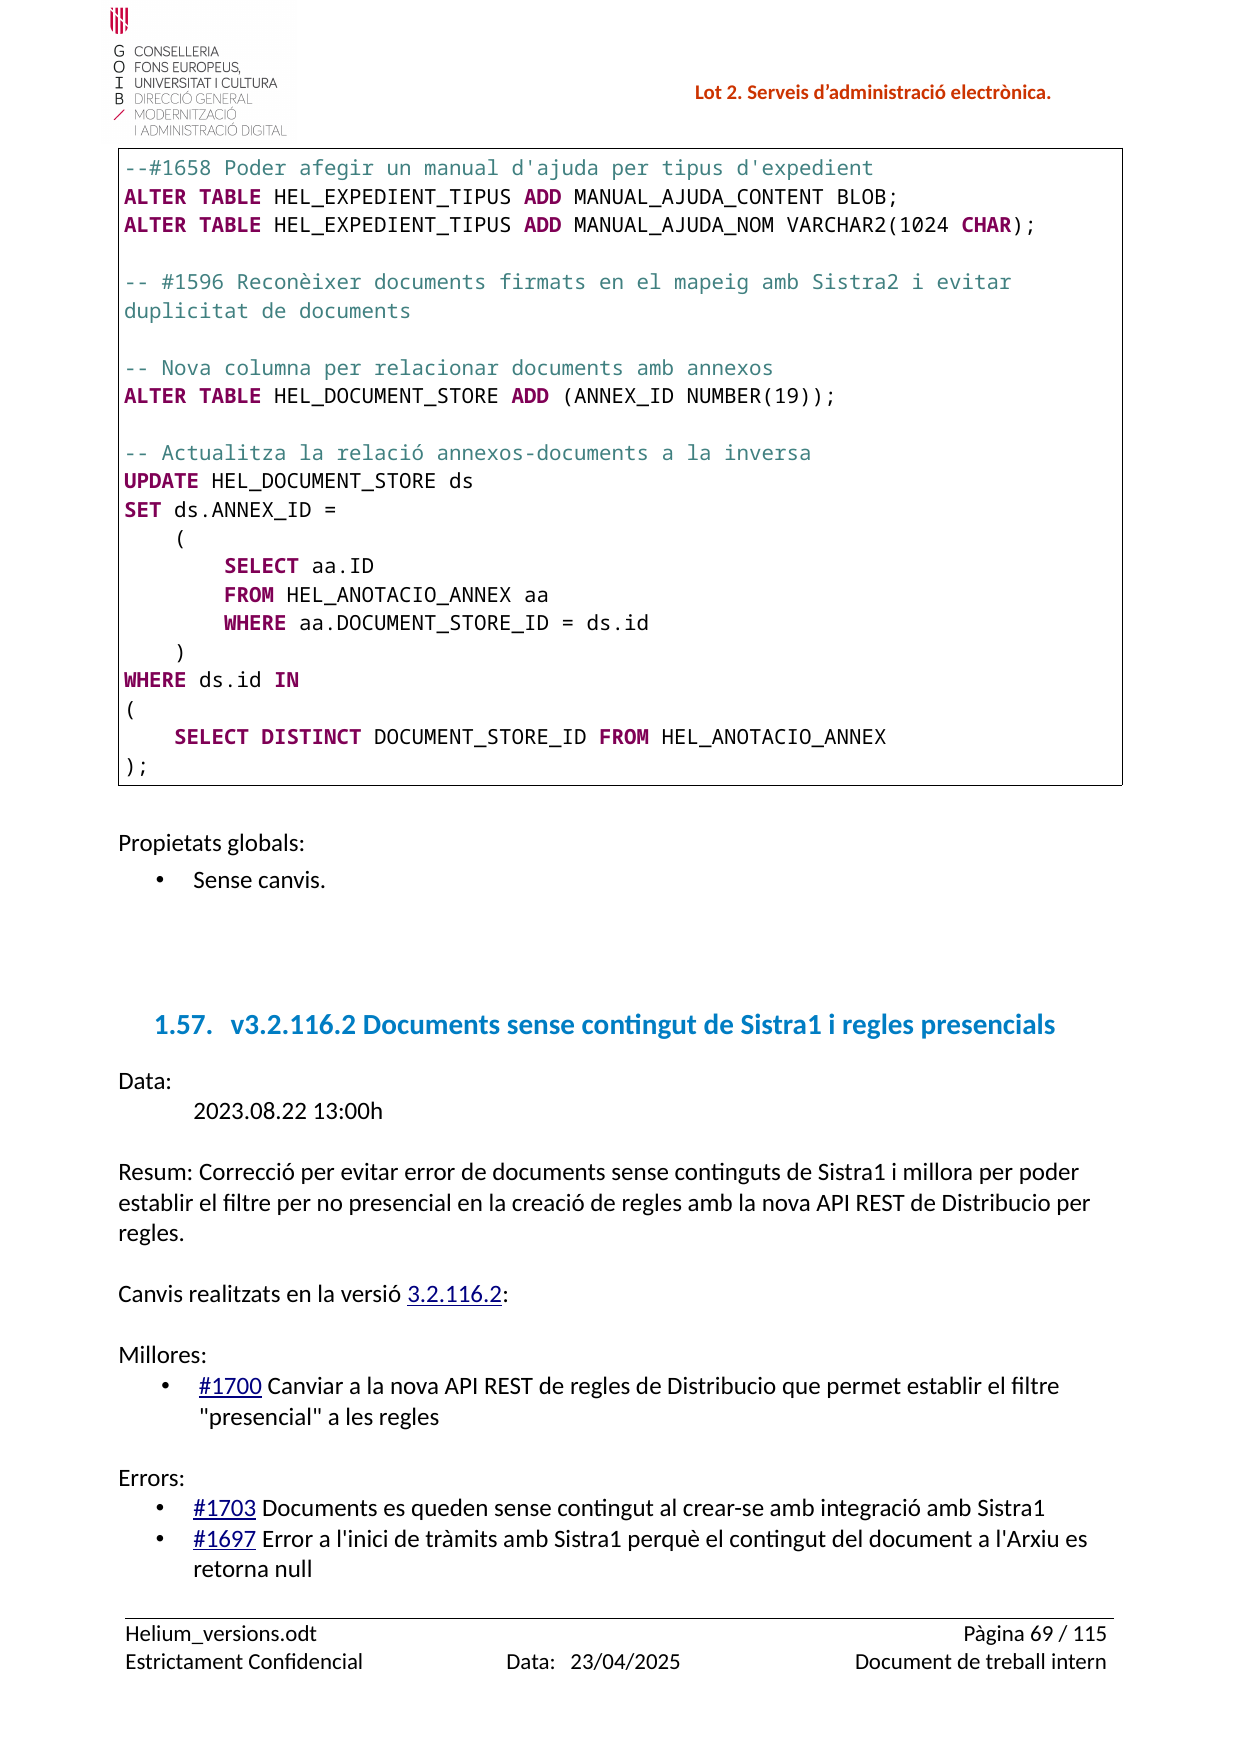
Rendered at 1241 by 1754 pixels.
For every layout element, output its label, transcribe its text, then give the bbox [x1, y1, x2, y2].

text Canvis realitzats en la versió 3.2.116.2: [118, 1279, 1122, 1309]
list #1697 Error a l'inici de tràmits amb Sistra1 perquè el contingut del document a l'Arxiu es retorna null [156, 1523, 1122, 1584]
text Millores: [118, 1340, 1122, 1370]
picture [100, 0, 297, 144]
subtitle v3.2.116.2 Documents sense contingut de Sistra1 i regles presencials [153, 1006, 1122, 1041]
list Sense canvis. [156, 864, 1122, 894]
list #1700 Canviar a la nova API REST de regles de Distribucio que permet establir el filtre "presencial" a les regles [161, 1370, 1122, 1431]
text 2023.08.22 13:00h [118, 1096, 1122, 1126]
list #1703 Documents es queden sense contingut al crear-se amb integració amb Sistra1 [156, 1492, 1122, 1523]
text Propietats globals: [118, 827, 1122, 858]
text Resum: Correcció per evitar error de documents sense continguts de Sistra1 i millora per poder establir el filtre per no presencial en la creació de regles amb la nova API REST de Distribucio per regles. [118, 1157, 1122, 1248]
table_header --#1658 Poder afegir un manual d'ajuda per tipus d'expedient ALTER TABLE HEL_EXPEDIENT_TIPUS ADD MANUAL_AJUDA_CONTENT BLOB; ALTER TABLE HEL_EXPEDIENT_TIPUS ADD MANUAL_AJUDA_NOM VARCHAR2(1024 CHAR); -- #1596 Reconèixer documents firmats en el mapeig amb Sistra2 i evitar duplicitat de documents -- Nova columna per relacionar documents amb annexos ALTER TABLE HEL_DOCUMENT_STORE ADD (ANNEX_ID NUMBER(19)); -- Actualitza la relació annexos-documents a la inversa UPDATE HEL_DOCUMENT_STORE ds SET ds.ANNEX_ID = ( SELECT aa.ID FROM HEL_ANOTACIO_ANNEX aa WHERE aa.DOCUMENT_STORE_ID = ds.id ) WHERE ds.id IN ( SELECT DISTINCT DOCUMENT_STORE_ID FROM HEL_ANOTACIO_ANNEX ); [119, 149, 1122, 785]
text Data: [118, 1065, 1122, 1096]
text Errors: [118, 1462, 1122, 1492]
